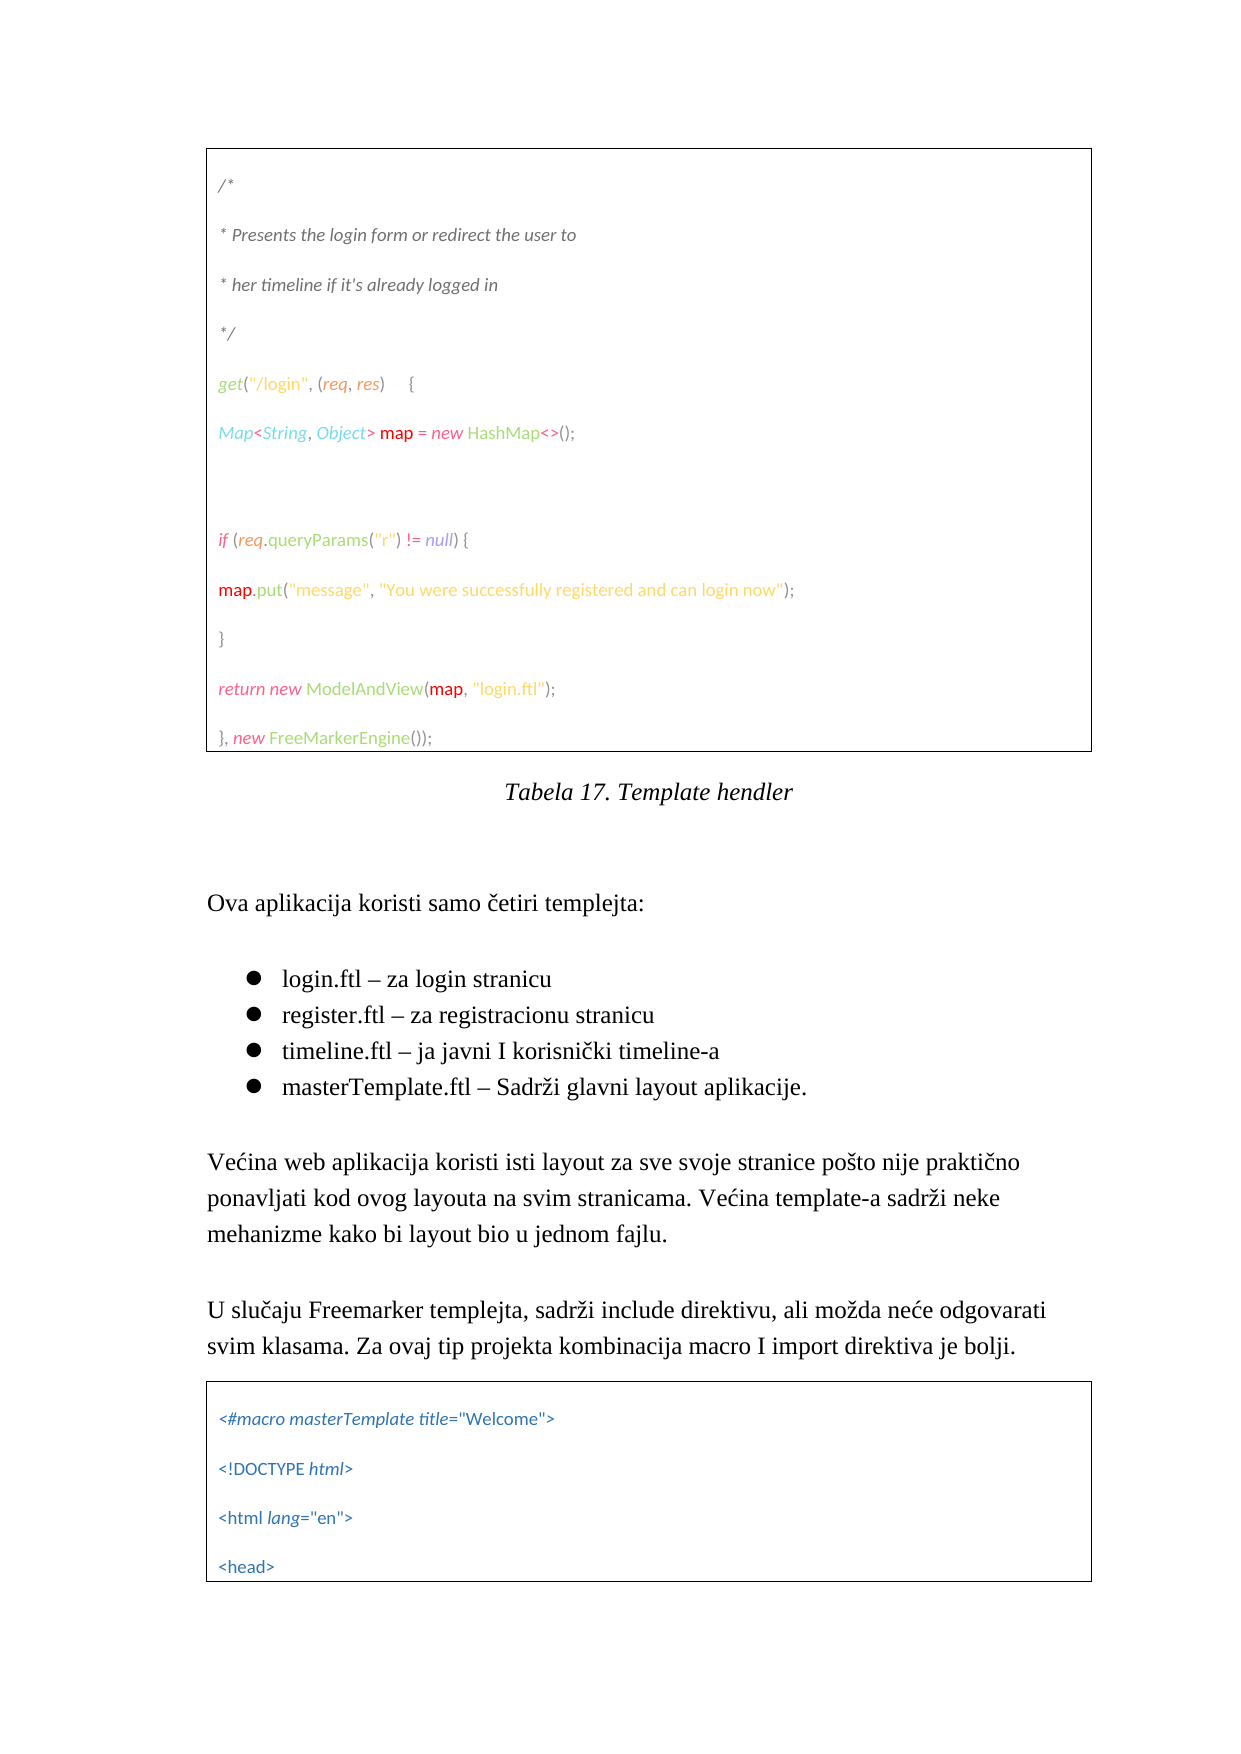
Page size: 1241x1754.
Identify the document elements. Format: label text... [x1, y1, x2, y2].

text U slučaju Freemarker templejta, sadrži include direktivu, ali možda neće odgovarati svim klasama. Za ovaj tip projekta kombinacija macro I import direktiva je bolji. [207, 1295, 1092, 1359]
text Većina web aplikacija koristi isti layout za sve svoje stranice pošto nije praktično ponavljati kod ovog layouta na svim stranicama. Većina template-a sadrži neke mehanizme kako bi layout bio u jednom fajlu. [207, 1147, 1092, 1248]
table_header <#macro masterTemplate title="Welcome"> <!DOCTYPE html> <html lang="en"> <head> [207, 1382, 1091, 1581]
list masterTemplate.ftl – Sadrži glavni layout aplikacije. [244, 1072, 1092, 1101]
table_header /* * Presents the login form or redirect the user to * her timeline if it's already logged in */ get("/login", (req, res) -> { Map<String, Object> map = new HashMap<>(); if (req.queryParams("r") != null) { map.put("message", "You were successfully registered and can login now"); } return new ModelAndView(map, "login.ftl"); }, new FreeMarkerEngine()); [207, 149, 1091, 751]
text Tabela 17. Template hendler [207, 777, 1092, 806]
text Ova aplikacija koristi samo četiri templejta: [207, 888, 1092, 917]
list timeline.ftl – ja javni I korisnički timeline-a [244, 1036, 1092, 1065]
list register.ftl – za registracionu stranicu [244, 1000, 1092, 1029]
list login.ftl – za login stranicu [244, 964, 1092, 993]
